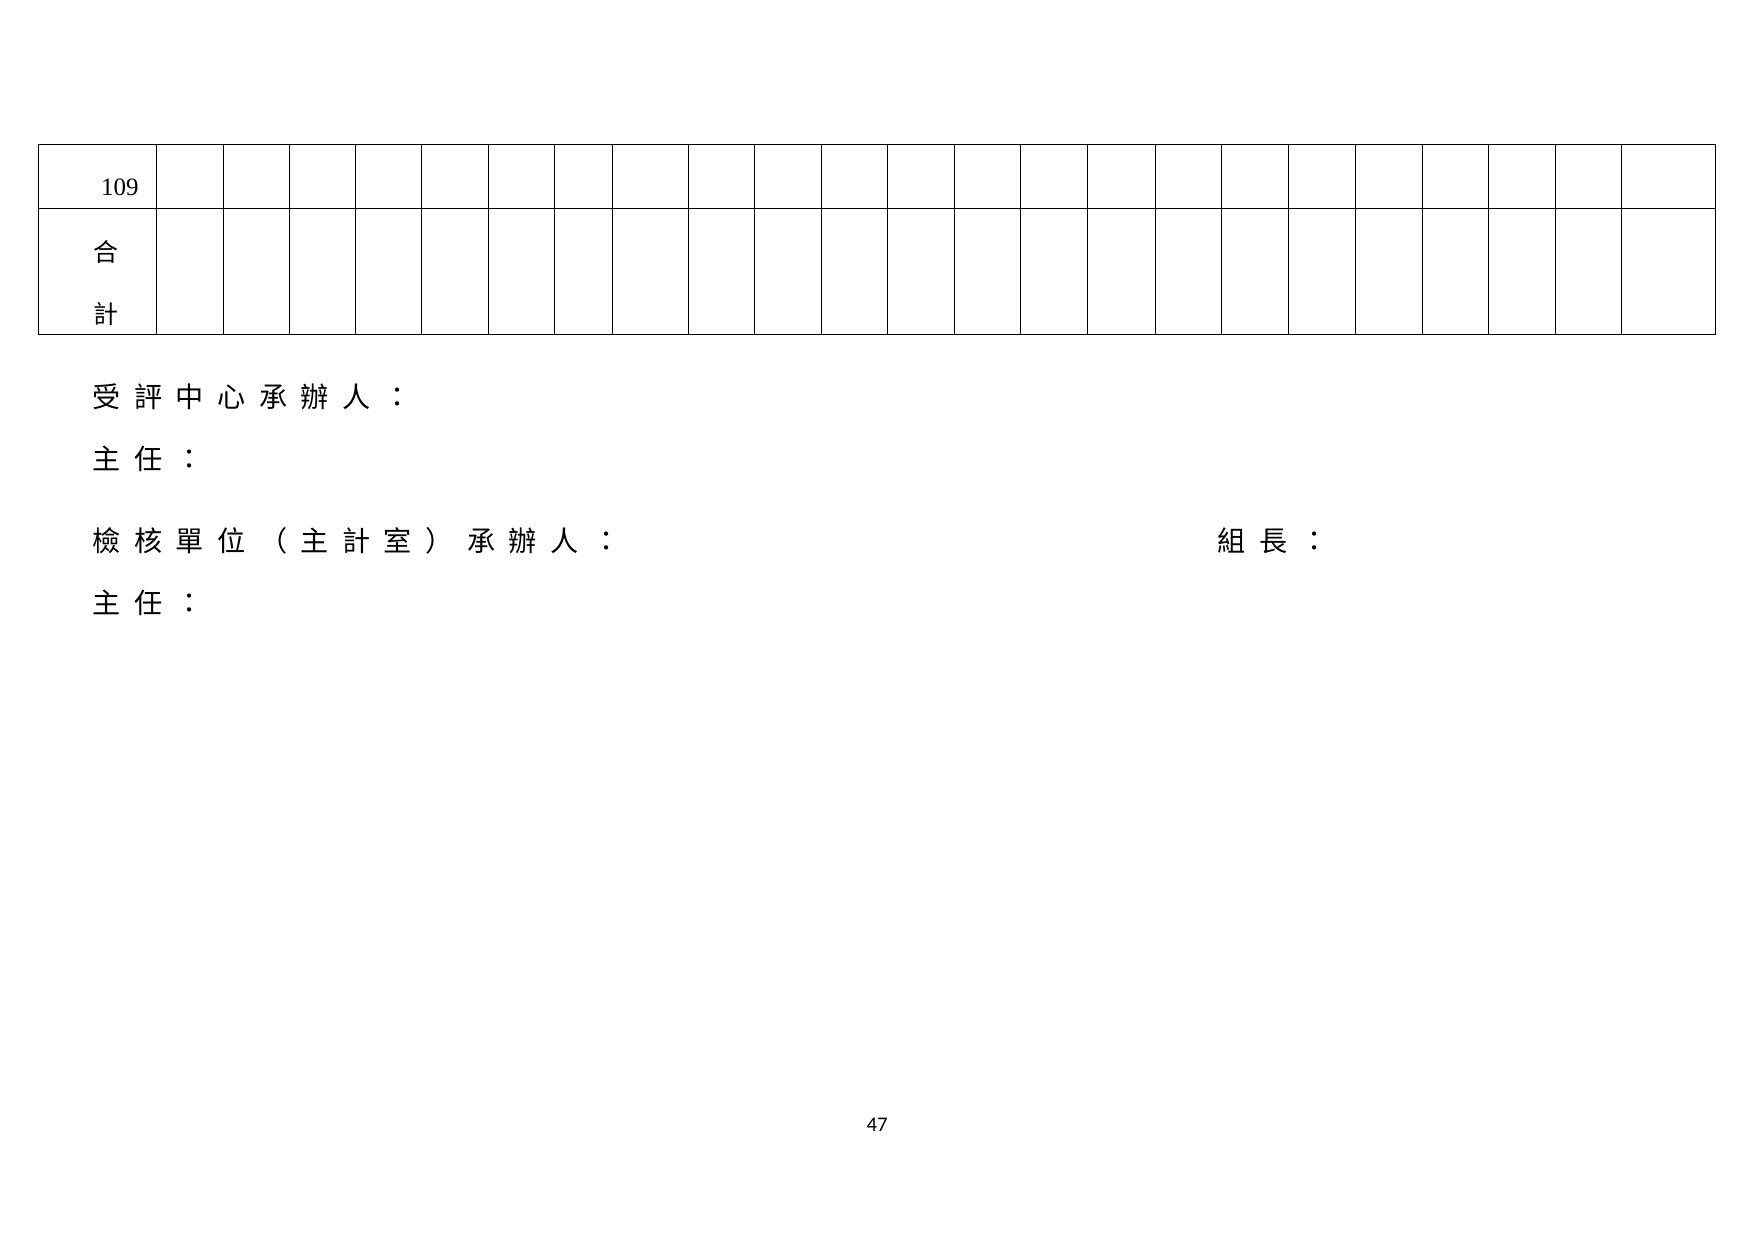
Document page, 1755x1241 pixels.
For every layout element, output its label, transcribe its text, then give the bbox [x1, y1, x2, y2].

table_cell [1021, 145, 1087, 208]
table_cell [555, 145, 612, 208]
table_cell [290, 209, 355, 334]
table_cell [888, 209, 954, 334]
table_cell [822, 209, 887, 334]
table_cell 109 [39, 145, 156, 208]
table_cell [1289, 209, 1355, 334]
table_cell [1088, 209, 1155, 334]
table_cell [224, 209, 289, 334]
table_cell [157, 209, 223, 334]
table_cell [290, 145, 355, 208]
table_cell [422, 145, 488, 208]
table_cell [1356, 209, 1422, 334]
table_cell [755, 209, 821, 334]
table_cell [1289, 145, 1355, 208]
table_cell [1156, 145, 1221, 208]
table_cell [888, 145, 954, 208]
table_cell [689, 145, 754, 208]
table_cell [1021, 209, 1087, 334]
table_cell [224, 145, 289, 208]
table_cell [755, 145, 821, 208]
table_cell [955, 145, 1020, 208]
table_cell [489, 209, 554, 334]
table_cell [1423, 209, 1488, 334]
table_cell [955, 209, 1020, 334]
text 受評中心承辦人： 主任： [85, 353, 1669, 478]
table_cell [613, 145, 688, 208]
table_cell [689, 209, 754, 334]
table_cell [613, 209, 688, 334]
table_cell [1356, 145, 1422, 208]
table_cell [555, 209, 612, 334]
table_cell [1489, 209, 1555, 334]
table_cell [1222, 209, 1288, 334]
table_cell [1222, 145, 1288, 208]
table_cell 合計 [39, 209, 156, 334]
table_cell [1423, 145, 1488, 208]
table_cell [1622, 209, 1715, 334]
table_cell [1622, 145, 1715, 208]
table_cell [356, 145, 421, 208]
table_cell [1088, 145, 1155, 208]
table_cell [1156, 209, 1221, 334]
table_cell [422, 209, 488, 334]
table_cell [157, 145, 223, 208]
table_cell [1556, 145, 1621, 208]
table_cell [489, 145, 554, 208]
table_cell [1489, 145, 1555, 208]
table_cell [356, 209, 421, 334]
table_cell [1556, 209, 1621, 334]
text 檢核單位（主計室）承辦人： 組長： 主任： [85, 497, 1669, 622]
table_cell [822, 145, 887, 208]
